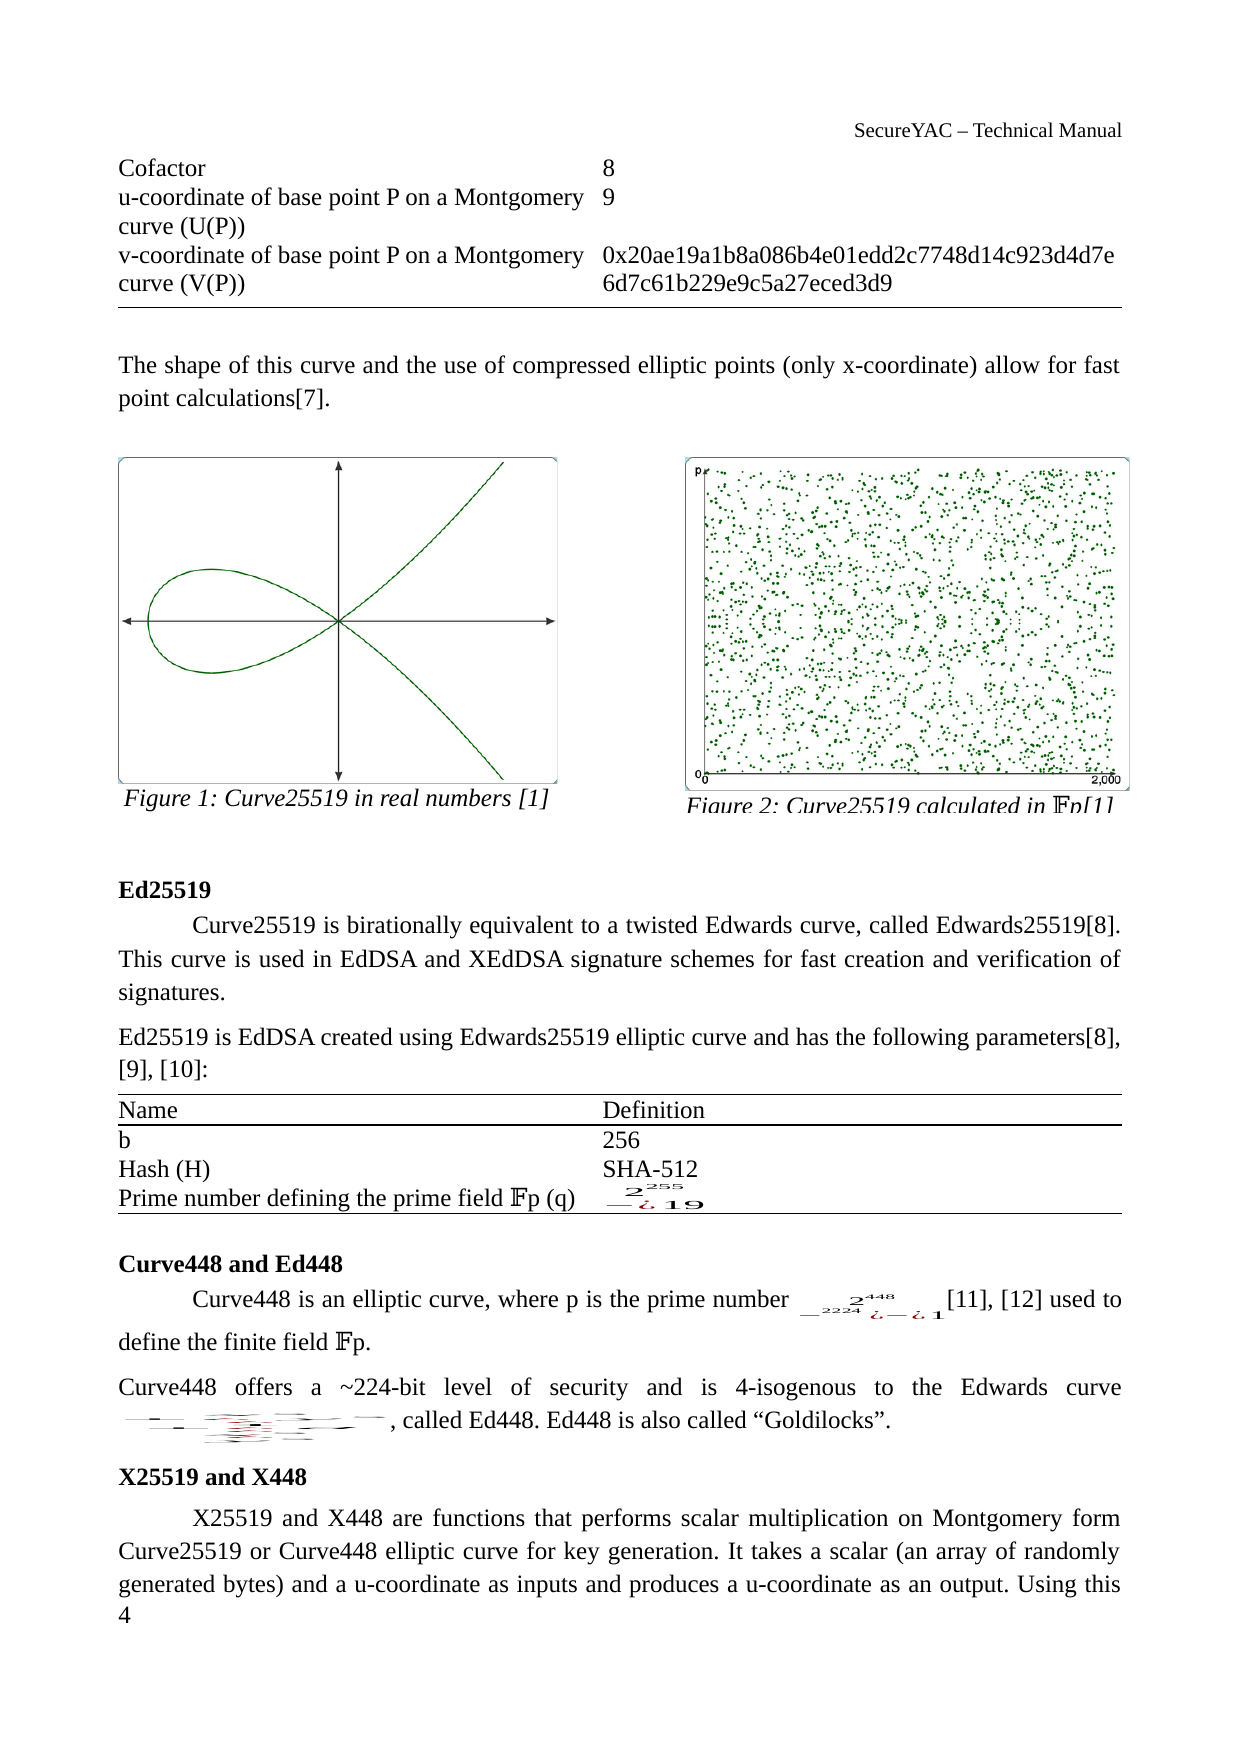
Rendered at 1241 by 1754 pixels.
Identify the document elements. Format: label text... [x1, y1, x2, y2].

table_cell 256 [602, 1126, 1122, 1154]
text X25519 and X448 are functions that performs scalar multiplication on Montgomery form Curve25519 or Curve448 elliptic curve for key generation. It takes a scalar (an array of randomly generated bytes) and a u-coordinate as inputs and produces a u-coordinate as an output. Using this [118, 1503, 1122, 1598]
table_header Name [118, 1095, 602, 1124]
table_cell u-coordinate of base point P on a Montgomery curve (U(P)) [118, 182, 602, 240]
table_cell Hash (H) [118, 1154, 602, 1183]
table_cell 9 [602, 182, 1122, 240]
table_cell [602, 1183, 1122, 1213]
table_cell SHA-512 [602, 1154, 1122, 1183]
table_cell 0x20ae19a1b8a086b4e01edd2c7748d14c923d4d7e6d7c61b229e9c5a27eced3d9 [602, 240, 1122, 307]
text Curve448 is an elliptic curve, where p is the prime number [11], [12] used to define the finite field 𝔽p. [118, 1284, 1122, 1356]
text Figure 2: Curve25519 calculated in 𝔽p[1] [685, 791, 1117, 813]
subtitle Curve448 and Ed448 [118, 1249, 1122, 1278]
text Ed25519 is EdDSA created using Edwards25519 elliptic curve and has the following parameters[8], [9], [10]: [118, 1022, 1122, 1083]
subtitle X25519 and X448 [118, 1462, 1122, 1491]
table_cell v-coordinate of base point P on a Montgomery curve (V(P)) [118, 240, 602, 307]
table_cell Cofactor [118, 154, 602, 182]
table_cell b [118, 1126, 602, 1154]
text Figure 1: Curve25519 in real numbers [1] [118, 784, 557, 812]
text Curve25519 is birationally equivalent to a twisted Edwards curve, called Edwards25519[8]. This curve is used in EdDSA and XEdDSA signature schemes for fast creation and verification of signatures. [118, 911, 1122, 1005]
text The shape of this curve and the use of compressed elliptic points (only x-coordinate) allow for fast point calculations[7]. [118, 350, 1122, 412]
text Curve448 offers a ~224-bit level of security and is 4-isogenous to the Edwards curve, called Ed448. Ed448 is also called “Goldilocks”. [118, 1372, 1122, 1443]
table_header Definition [602, 1095, 1122, 1124]
table_cell 8 [602, 154, 1122, 182]
table_cell Prime number defining the prime field 𝔽p (q) [118, 1183, 602, 1213]
subtitle Ed25519 [118, 875, 1122, 904]
